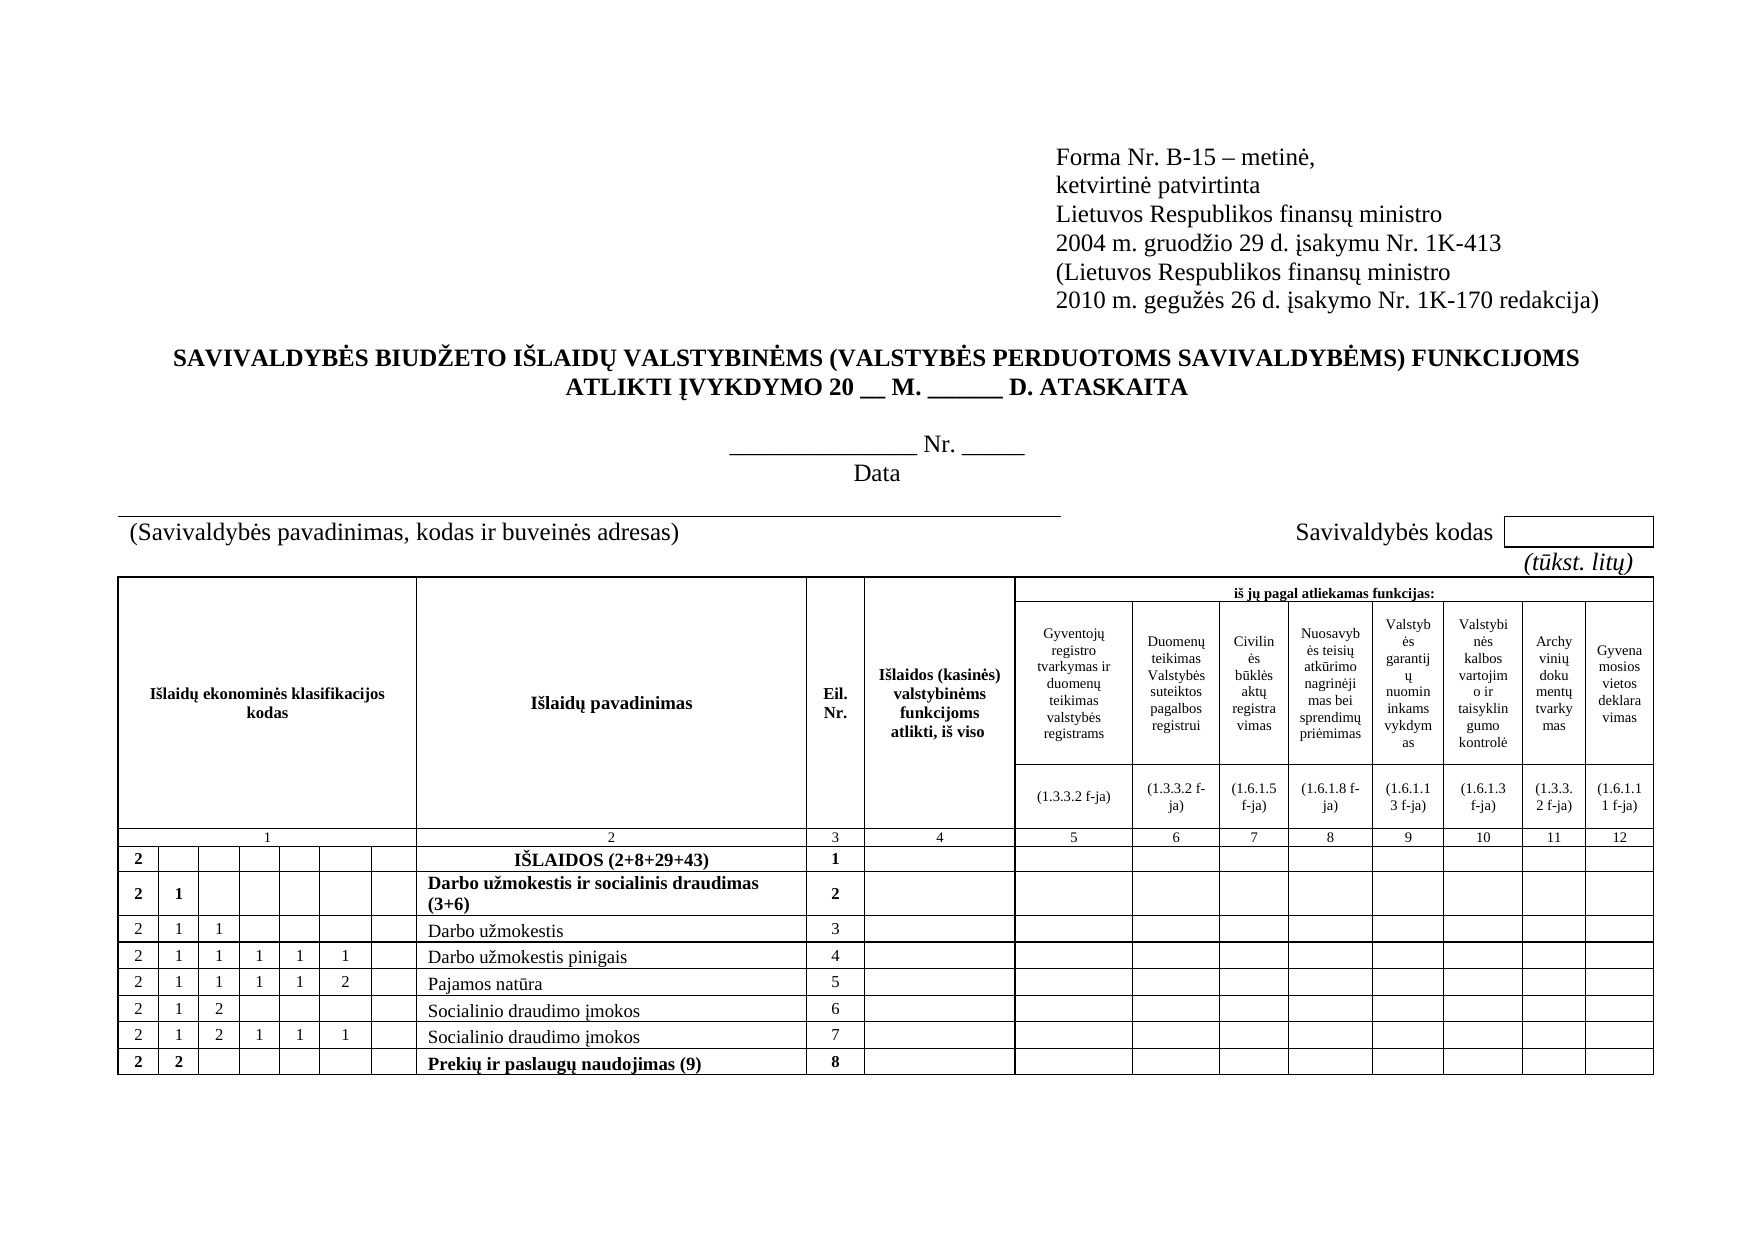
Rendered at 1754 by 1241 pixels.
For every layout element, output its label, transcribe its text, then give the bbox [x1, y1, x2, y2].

table_cell 2 [119, 872, 158, 915]
table_cell 11 [1523, 829, 1585, 846]
table_cell Gyvenamosios vietos deklaravimas [1586, 602, 1653, 764]
table_cell [1133, 916, 1219, 941]
table_cell [1523, 969, 1585, 994]
table_cell [1444, 847, 1522, 871]
table_cell 9 [1373, 829, 1443, 846]
table_cell [865, 943, 1014, 968]
text SAVIVALDYBĖS BIUDŽETO IŠLAIDŲ VALSTYBINĖMS (VALSTYBĖS PERDUOTOMS SAVIVALDYBĖMS) FUNKCIJOMS ATLIKTI ĮVYKDYMO 20 __ M. ______ D. ATASKAITA [118, 343, 1635, 401]
table_cell 10 [1444, 829, 1522, 846]
table_cell 1 [159, 996, 198, 1021]
table_cell [1586, 943, 1653, 968]
table_cell 2 [320, 969, 371, 994]
table_cell [1444, 943, 1522, 968]
table_cell [372, 916, 416, 941]
table_cell 1 [320, 943, 371, 968]
table_cell [1373, 996, 1443, 1021]
table_cell [372, 943, 416, 968]
table_cell [865, 1049, 1014, 1074]
table_cell 4 [865, 829, 1014, 846]
table_cell 2 [119, 969, 158, 994]
table_cell [1133, 1049, 1219, 1074]
table_cell [865, 996, 1014, 1021]
table_header (Savivaldybės pavadinimas, kodas ir buveinės adresas) [118, 517, 1061, 546]
table_cell [1016, 872, 1132, 915]
table_cell [1016, 943, 1132, 968]
table_header [1505, 517, 1653, 546]
table_cell IŠLAIDOS (2+8+29+43) [417, 847, 806, 871]
table_header Savivaldybės kodas [1061, 516, 1504, 546]
table_cell [1373, 943, 1443, 968]
table_cell [1586, 996, 1653, 1021]
table_cell [1016, 996, 1132, 1021]
table_cell [1523, 943, 1585, 968]
table_cell [1016, 1049, 1132, 1074]
table_cell [280, 1049, 319, 1074]
table_cell [240, 847, 279, 871]
table_cell [240, 916, 279, 941]
table_cell [1289, 916, 1372, 941]
table_cell 1 [320, 1022, 371, 1048]
table_cell [1133, 943, 1219, 968]
table_cell 1 [280, 1022, 319, 1048]
table_cell (1.6.1.3 f-ja) [1444, 765, 1522, 828]
table_cell (1.6.1.8 f-ja) [1289, 765, 1372, 828]
table_cell 12 [1586, 829, 1653, 846]
table_cell 1 [159, 916, 198, 941]
table_cell [372, 872, 416, 915]
table_cell [240, 1049, 279, 1074]
table_cell [1016, 969, 1132, 994]
table_cell 1 [199, 943, 239, 968]
table_cell Pajamos natūra [417, 969, 806, 994]
table_cell [1586, 916, 1653, 941]
table_cell 4 [807, 943, 864, 968]
table_cell [280, 872, 319, 915]
table_cell [1586, 1022, 1653, 1048]
table_cell [1133, 847, 1219, 871]
table_cell (1.3.3.2 f-ja) [1016, 765, 1132, 828]
table_cell 1 [159, 872, 198, 915]
table_cell [1289, 996, 1372, 1021]
table_cell [320, 847, 371, 871]
table_cell 2 [119, 847, 158, 871]
table_cell [1289, 847, 1372, 871]
table_cell [865, 969, 1014, 994]
table_cell Socialinio draudimo įmokos [417, 996, 806, 1021]
table_cell 2 [807, 872, 864, 915]
table_cell 8 [807, 1049, 864, 1074]
table_cell [1220, 969, 1288, 994]
table_cell [1523, 1022, 1585, 1048]
table_cell [199, 872, 239, 915]
table_cell 2 [199, 1022, 239, 1048]
table_cell 7 [807, 1022, 864, 1048]
table_cell 1 [807, 847, 864, 871]
table_cell [1133, 872, 1219, 915]
table_cell 2 [417, 829, 806, 846]
table_cell [865, 916, 1014, 941]
table_cell 1 [199, 916, 239, 941]
table_cell 5 [1016, 829, 1132, 846]
table_cell [1444, 996, 1522, 1021]
table_cell Nuosavybės teisių atkūrimo nagrinėjimas bei sprendimų priėmimas [1289, 602, 1372, 764]
table_cell [1133, 1022, 1219, 1048]
table_cell [1373, 872, 1443, 915]
text ketvirtinė patvirtinta [1056, 171, 1635, 199]
table_cell Gyventojų registro tvarkymas ir duomenų teikimas valstybės registrams [1016, 602, 1132, 764]
text (tūkst. litų) [118, 547, 1635, 576]
table_cell [320, 1049, 371, 1074]
table_cell 2 [119, 1049, 158, 1074]
text (Lietuvos Respublikos finansų ministro [1056, 257, 1635, 286]
table_cell [1133, 996, 1219, 1021]
table_cell 1 [240, 1022, 279, 1048]
table_cell [1373, 1022, 1443, 1048]
table_header Išlaidų ekonominės klasifikacijos kodas [119, 578, 416, 828]
table_cell 2 [119, 996, 158, 1021]
table_cell Prekių ir paslaugų naudojimas (9) [417, 1049, 806, 1074]
text 2010 m. gegužės 26 d. įsakymo Nr. 1K-170 redakcija) [1056, 286, 1635, 314]
table_cell [1220, 872, 1288, 915]
table_cell (1.3.3.2 f-ja) [1133, 765, 1219, 828]
table_cell 3 [807, 916, 864, 941]
table_cell Duomenų teikimas Valstybės suteiktos pagalbos registrui [1133, 602, 1219, 764]
table_cell [1220, 1049, 1288, 1074]
table_cell [1523, 847, 1585, 871]
table_cell 2 [199, 996, 239, 1021]
table_cell 6 [807, 996, 864, 1021]
table_cell 1 [280, 943, 319, 968]
table_cell [1523, 916, 1585, 941]
table_cell [865, 847, 1014, 871]
table_cell [1289, 1022, 1372, 1048]
table_cell [280, 847, 319, 871]
table_header Eil. Nr. [807, 578, 864, 828]
table_cell [1444, 1049, 1522, 1074]
table_cell 6 [1133, 829, 1219, 846]
table_cell 2 [119, 916, 158, 941]
table_cell 2 [159, 1049, 198, 1074]
table_cell Civilinės būklės aktų registravimas [1220, 602, 1288, 764]
table_cell [1444, 969, 1522, 994]
table_cell 2 [119, 943, 158, 968]
table_cell 2 [119, 1022, 158, 1048]
table_cell [320, 916, 371, 941]
table_cell [199, 1049, 239, 1074]
table_cell Valstybinės kalbos vartojimo ir taisyklingumo kontrolė [1444, 602, 1522, 764]
table_cell Darbo užmokestis pinigais [417, 943, 806, 968]
table_cell [1016, 847, 1132, 871]
table_cell [1133, 969, 1219, 994]
table_cell (1.6.1.13 f-ja) [1373, 765, 1443, 828]
table_cell [1586, 969, 1653, 994]
table_cell [1586, 847, 1653, 871]
table_cell [1016, 1022, 1132, 1048]
table_cell 1 [199, 969, 239, 994]
table_cell 1 [240, 969, 279, 994]
table_cell (1.3.3.2 f-ja) [1523, 765, 1585, 828]
table_cell [240, 872, 279, 915]
table_cell [372, 847, 416, 871]
table_cell [159, 847, 198, 871]
table_cell [1444, 1022, 1522, 1048]
table_cell (1.6.1.11 f-ja) [1586, 765, 1653, 828]
table_header iš jų pagal atliekamas funkcijas: [1016, 578, 1653, 601]
table_cell [1373, 847, 1443, 871]
table_cell [1373, 1049, 1443, 1074]
table_cell 1 [240, 943, 279, 968]
table_cell Valstybės garantijų nuomininkams vykdymas [1373, 602, 1443, 764]
table_cell [865, 872, 1014, 915]
table_cell [320, 996, 371, 1021]
table_header Išlaidos (kasinės) valstybinėms funkcijoms atlikti, iš viso [865, 578, 1014, 828]
table_cell [1586, 1049, 1653, 1074]
table_cell Darbo užmokestis [417, 916, 806, 941]
table_cell [1289, 969, 1372, 994]
table_cell [1289, 872, 1372, 915]
table_cell 1 [159, 1022, 198, 1048]
table_cell [1220, 1022, 1288, 1048]
text Lietuvos Respublikos finansų ministro [1056, 199, 1635, 228]
table_cell [1373, 969, 1443, 994]
table_cell [1523, 872, 1585, 915]
text Data [118, 458, 1635, 487]
table_cell 1 [159, 943, 198, 968]
table_cell [372, 996, 416, 1021]
table_cell Socialinio draudimo įmokos [417, 1022, 806, 1048]
table_cell [1289, 943, 1372, 968]
table_cell [280, 916, 319, 941]
table_cell [1523, 996, 1585, 1021]
table_cell 1 [159, 969, 198, 994]
table_cell [320, 872, 371, 915]
table_cell [1586, 872, 1653, 915]
table_cell [1220, 847, 1288, 871]
table_cell [1444, 916, 1522, 941]
table_cell [240, 996, 279, 1021]
text 2004 m. gruodžio 29 d. įsakymu Nr. 1K-413 [1056, 228, 1635, 257]
table_cell Archyvinių dokumentų tvarkymas [1523, 602, 1585, 764]
table_cell 1 [119, 829, 416, 846]
table_cell [1220, 916, 1288, 941]
table_cell [1016, 916, 1132, 941]
table_cell [865, 1022, 1014, 1048]
table_cell (1.6.1.5 f-ja) [1220, 765, 1288, 828]
table_cell [1220, 943, 1288, 968]
text _______________ Nr. _____ [118, 429, 1635, 458]
table_cell [1523, 1049, 1585, 1074]
table_cell [1220, 996, 1288, 1021]
table_cell 7 [1220, 829, 1288, 846]
table_cell [372, 1049, 416, 1074]
table_cell [1289, 1049, 1372, 1074]
table_cell 5 [807, 969, 864, 994]
table_cell [372, 969, 416, 994]
table_cell [280, 996, 319, 1021]
text Forma Nr. B-15 – metinė, [1056, 142, 1635, 171]
table_cell [1444, 872, 1522, 915]
table_cell [372, 1022, 416, 1048]
table_cell 3 [807, 829, 864, 846]
table_cell 1 [280, 969, 319, 994]
table_header Išlaidų pavadinimas [417, 578, 806, 828]
table_cell [199, 847, 239, 871]
table_cell [1373, 916, 1443, 941]
table_cell 8 [1289, 829, 1372, 846]
table_cell Darbo užmokestis ir socialinis draudimas (3+6) [417, 872, 806, 915]
